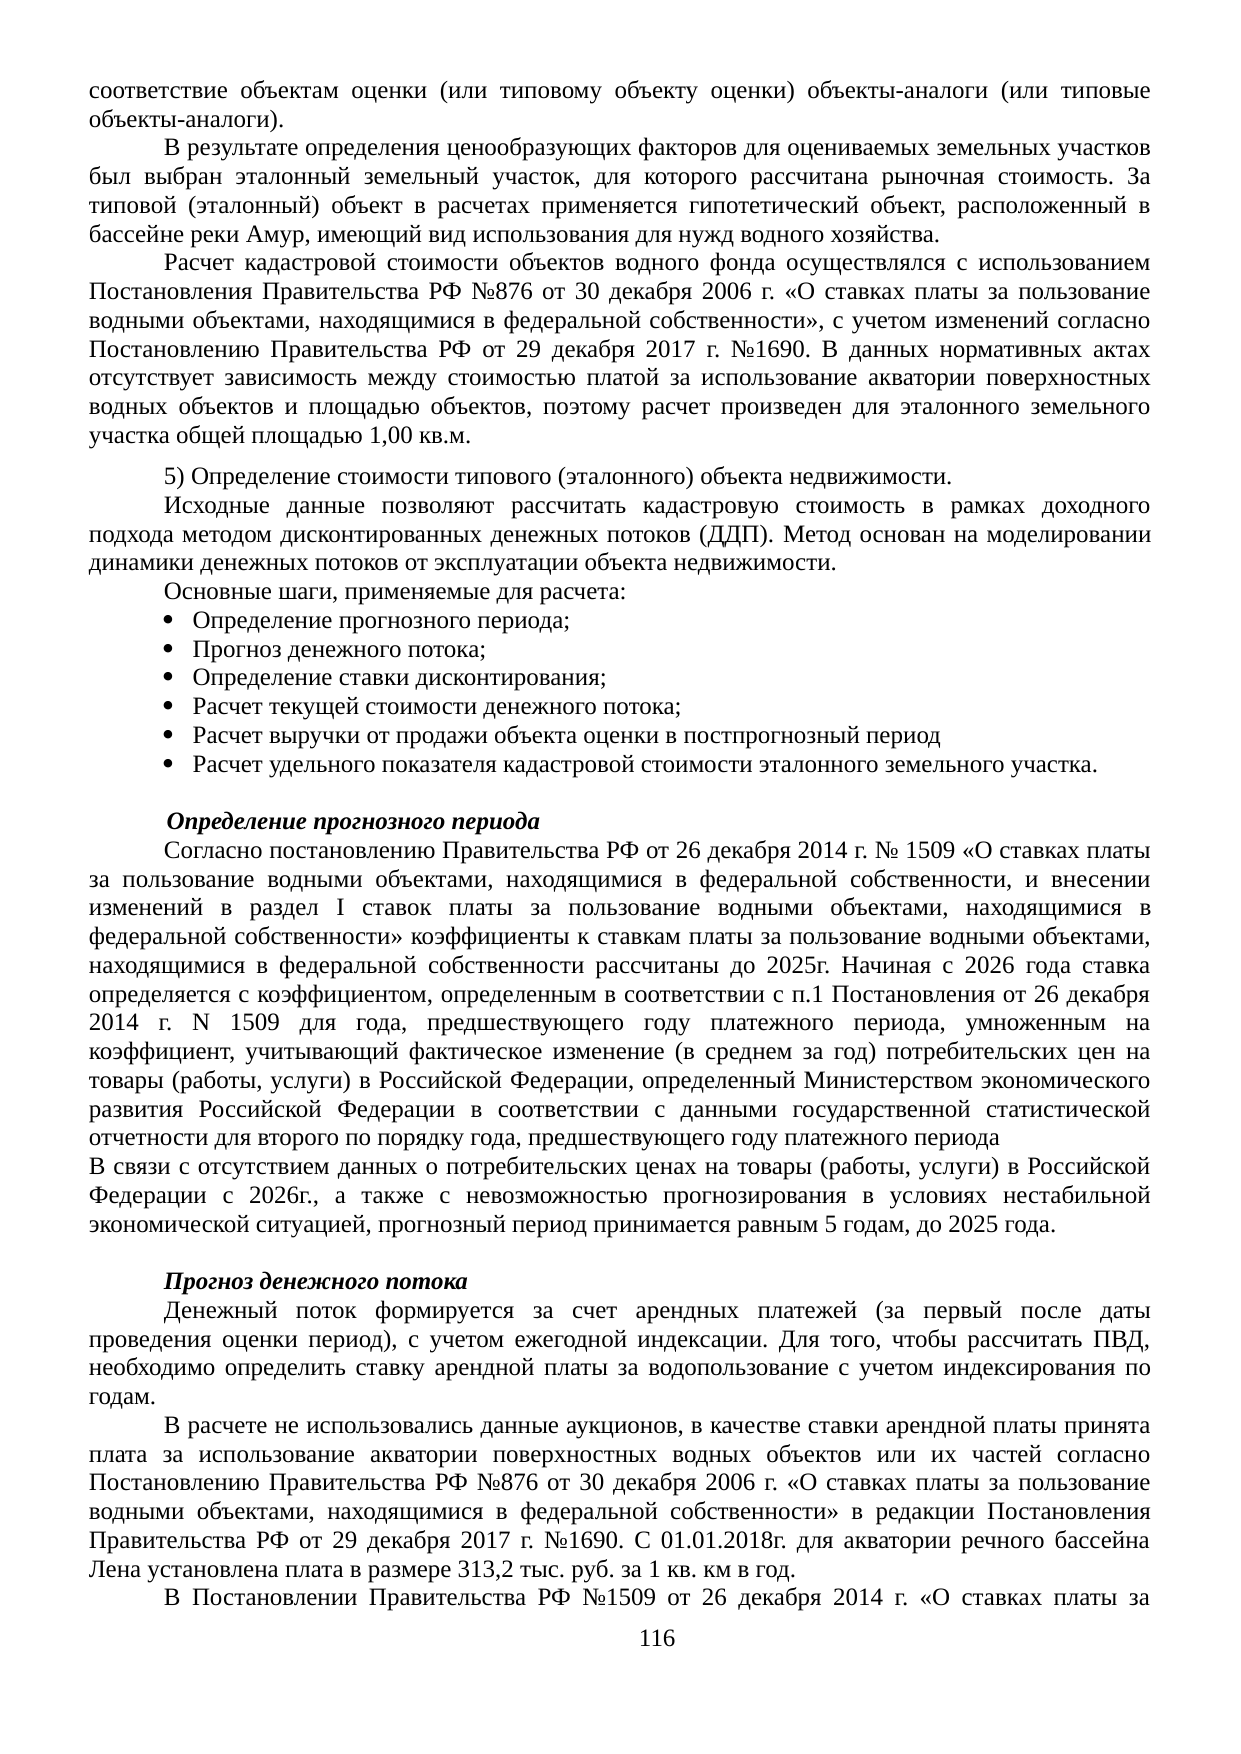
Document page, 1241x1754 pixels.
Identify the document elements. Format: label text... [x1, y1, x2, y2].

text Расчет кадастровой стоимости объектов водного фонда осуществлялся с использованием Постановления Правительства РФ №876 от 30 декабря 2006 г. «О ставках платы за пользование водными объектами, находящимися в федеральной собственности», с учетом изменений согласно Постановлению Правительства РФ от 29 декабря 2017 г. №1690. В данных нормативных актах отсутствует зависимость между стоимостью платой за использование акватории поверхностных водных объектов и площадью объектов, поэтому расчет произведен для эталонного земельного участка общей площадью 1,00 кв.м. [89, 247, 1152, 449]
text В результате определения ценообразующих факторов для оцениваемых земельных участков был выбран эталонный земельный участок, для которого рассчитана рыночная стоимость. За типовой (эталонный) объект в расчетах применяется гипотетический объект, расположенный в бассейне реки Амур, имеющий вид использования для нужд водного хозяйства. [89, 132, 1152, 247]
text Прогноз денежного потока [89, 1266, 1152, 1295]
list Расчет текущей стоимости денежного потока; [164, 691, 1152, 720]
list Расчет выручки от продажи объекта оценки в постпрогнозный период [164, 720, 1152, 749]
text В связи с отсутствием данных о потребительских ценах на товары (работы, услуги) в Российской Федерации с 2026г., а также с невозможностью прогнозирования в условиях нестабильной экономической ситуацией, прогнозный период принимается равным 5 годам, до 2025 года. [89, 1151, 1152, 1237]
text В расчете не использовались данные аукционов, в качестве ставки арендной платы принята плата за использование акватории поверхностных водных объектов или их частей согласно Постановлению Правительства РФ №876 от 30 декабря 2006 г. «О ставках платы за пользование водными объектами, находящимися в федеральной собственности» в редакции Постановления Правительства РФ от 29 декабря 2017 г. №1690. С 01.01.2018г. для акватории речного бассейна Лена установлена плата в размере 313,2 тыс. руб. за 1 кв. км в год. [89, 1410, 1152, 1582]
text Основные шаги, применяемые для расчета: [89, 576, 1152, 605]
text соответствие объектам оценки (или типовому объекту оценки) объекты-аналоги (или типовые объекты-аналоги). [89, 75, 1152, 132]
list Расчет удельного показателя кадастровой стоимости эталонного земельного участка. [164, 749, 1152, 777]
text Денежный поток формируется за счет арендных платежей (за первый после даты проведения оценки период), с учетом ежегодной индексации. Для того, чтобы рассчитать ПВД, необходимо определить ставку арендной платы за водопользование с учетом индексирования по годам. [89, 1295, 1152, 1410]
list Определение ставки дисконтирования; [164, 662, 1152, 691]
text Согласно постановлению Правительства РФ от 26 декабря 2014 г. № 1509 «О ставках платы за пользование водными объектами, находящимися в федеральной собственности, и внесении изменений в раздел I ставок платы за пользование водными объектами, находящимися в федеральной собственности» коэффициенты к ставкам платы за пользование водными объектами, находящимися в федеральной собственности рассчитаны до 2025г. Начиная с 2026 года ставка определяется с коэффициентом, определенным в соответствии с п.1 Постановления от 26 декабря 2014 г. N 1509 для года, предшествующего году платежного периода, умноженным на коэффициент, учитывающий фактическое изменение (в среднем за год) потребительских цен на товары (работы, услуги) в Российской Федерации, определенный Министерством экономического развития Российской Федерации в соответствии с данными государственной статистической отчетности для второго по порядку года, предшествующего году платежного периода [89, 835, 1152, 1151]
text В Постановлении Правительства РФ №1509 от 26 декабря 2014 г. «О ставках платы за [89, 1582, 1152, 1611]
list Прогноз денежного потока; [164, 634, 1152, 662]
text Определение прогнозного периода [89, 806, 1152, 835]
text 5) Определение стоимости типового (эталонного) объекта недвижимости. [89, 461, 1152, 490]
text Исходные данные позволяют рассчитать кадастровую стоимость в рамках доходного подхода методом дисконтированных денежных потоков (ДДП). Метод основан на моделировании динамики денежных потоков от эксплуатации объекта недвижимости. [89, 490, 1152, 576]
list Определение прогнозного периода; [164, 605, 1152, 634]
